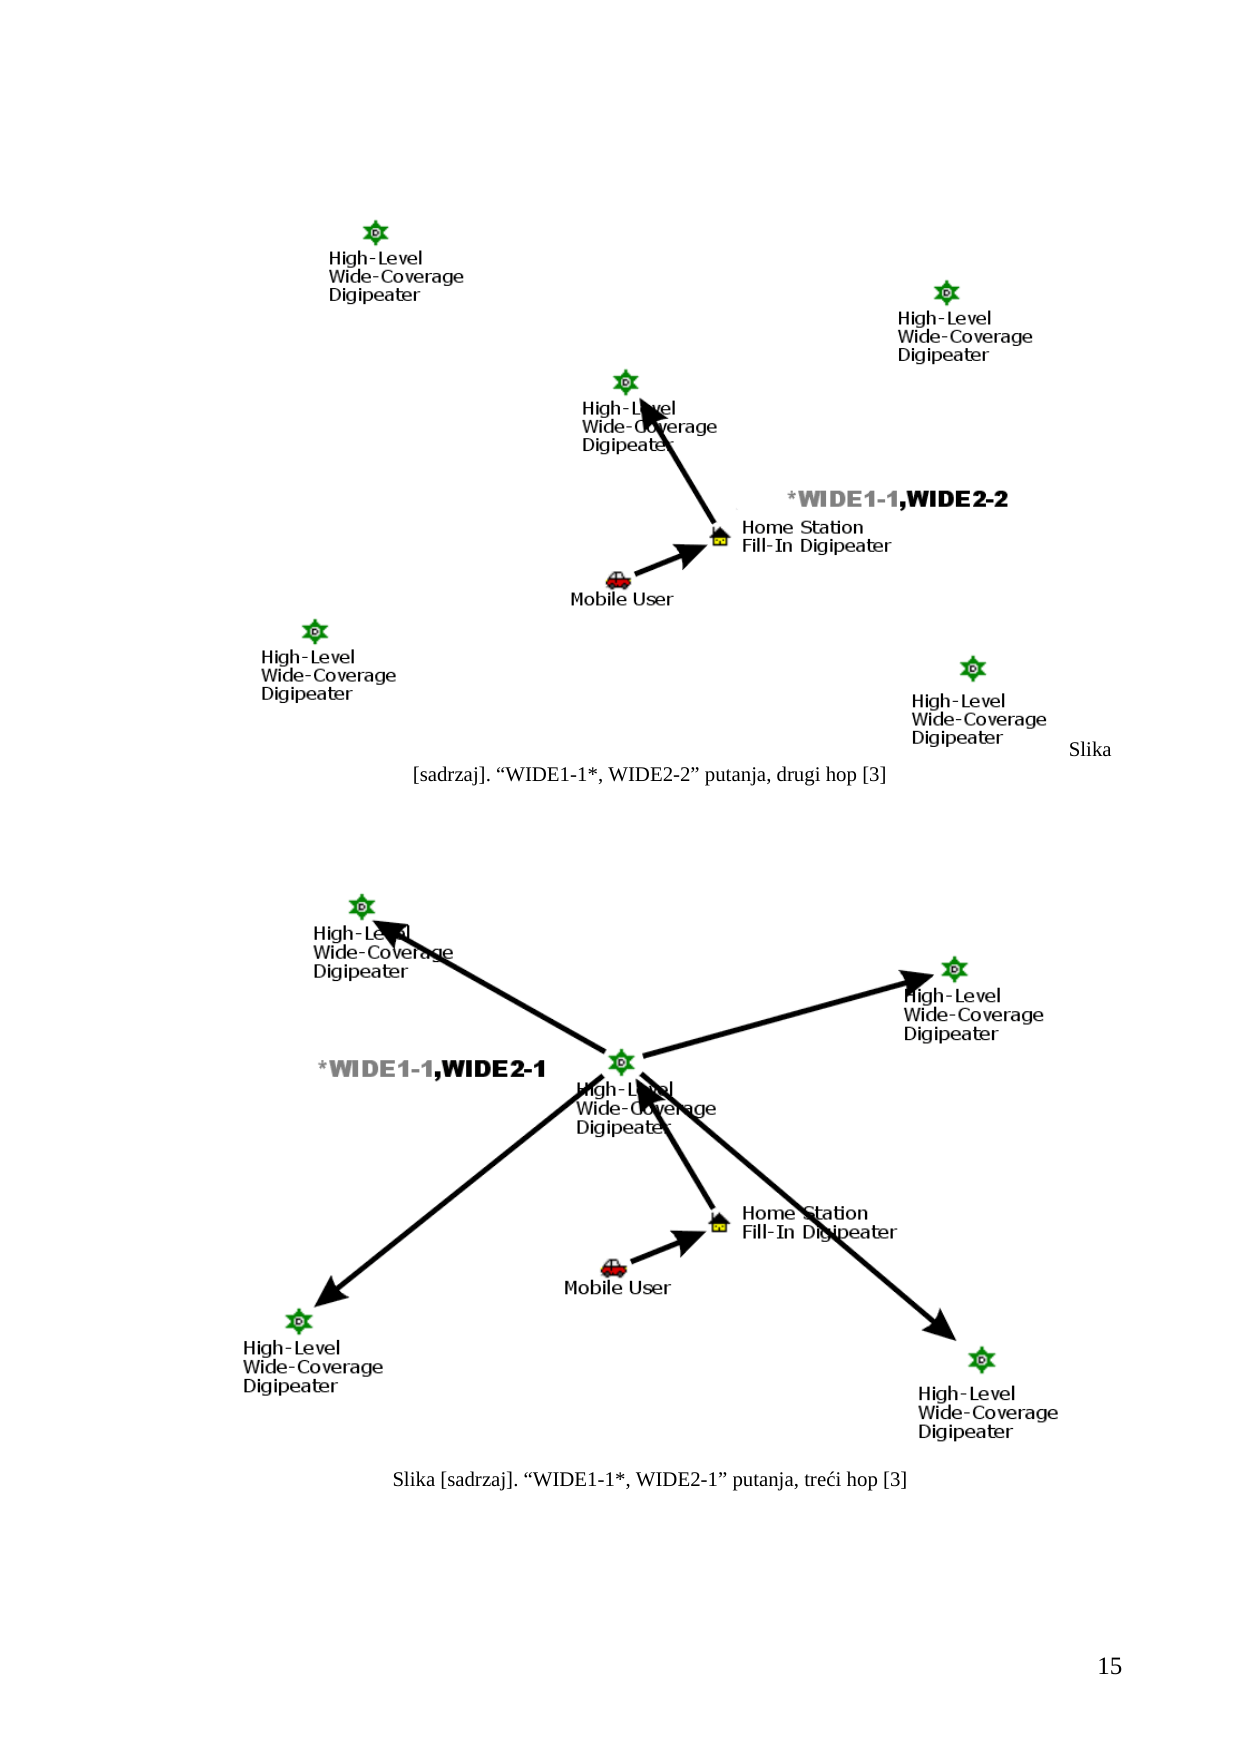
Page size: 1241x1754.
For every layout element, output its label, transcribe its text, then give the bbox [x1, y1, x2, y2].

text Slika [sadrzaj]. “WIDE1-1*, WIDE2-1” putanja, treći hop [3] [177, 1467, 1122, 1491]
text Slika [sadrzaj]. “WIDE1-1*, WIDE2-2” putanja, drugi hop [3] [177, 737, 1122, 786]
picture [241, 198, 1059, 762]
picture [220, 873, 1079, 1457]
